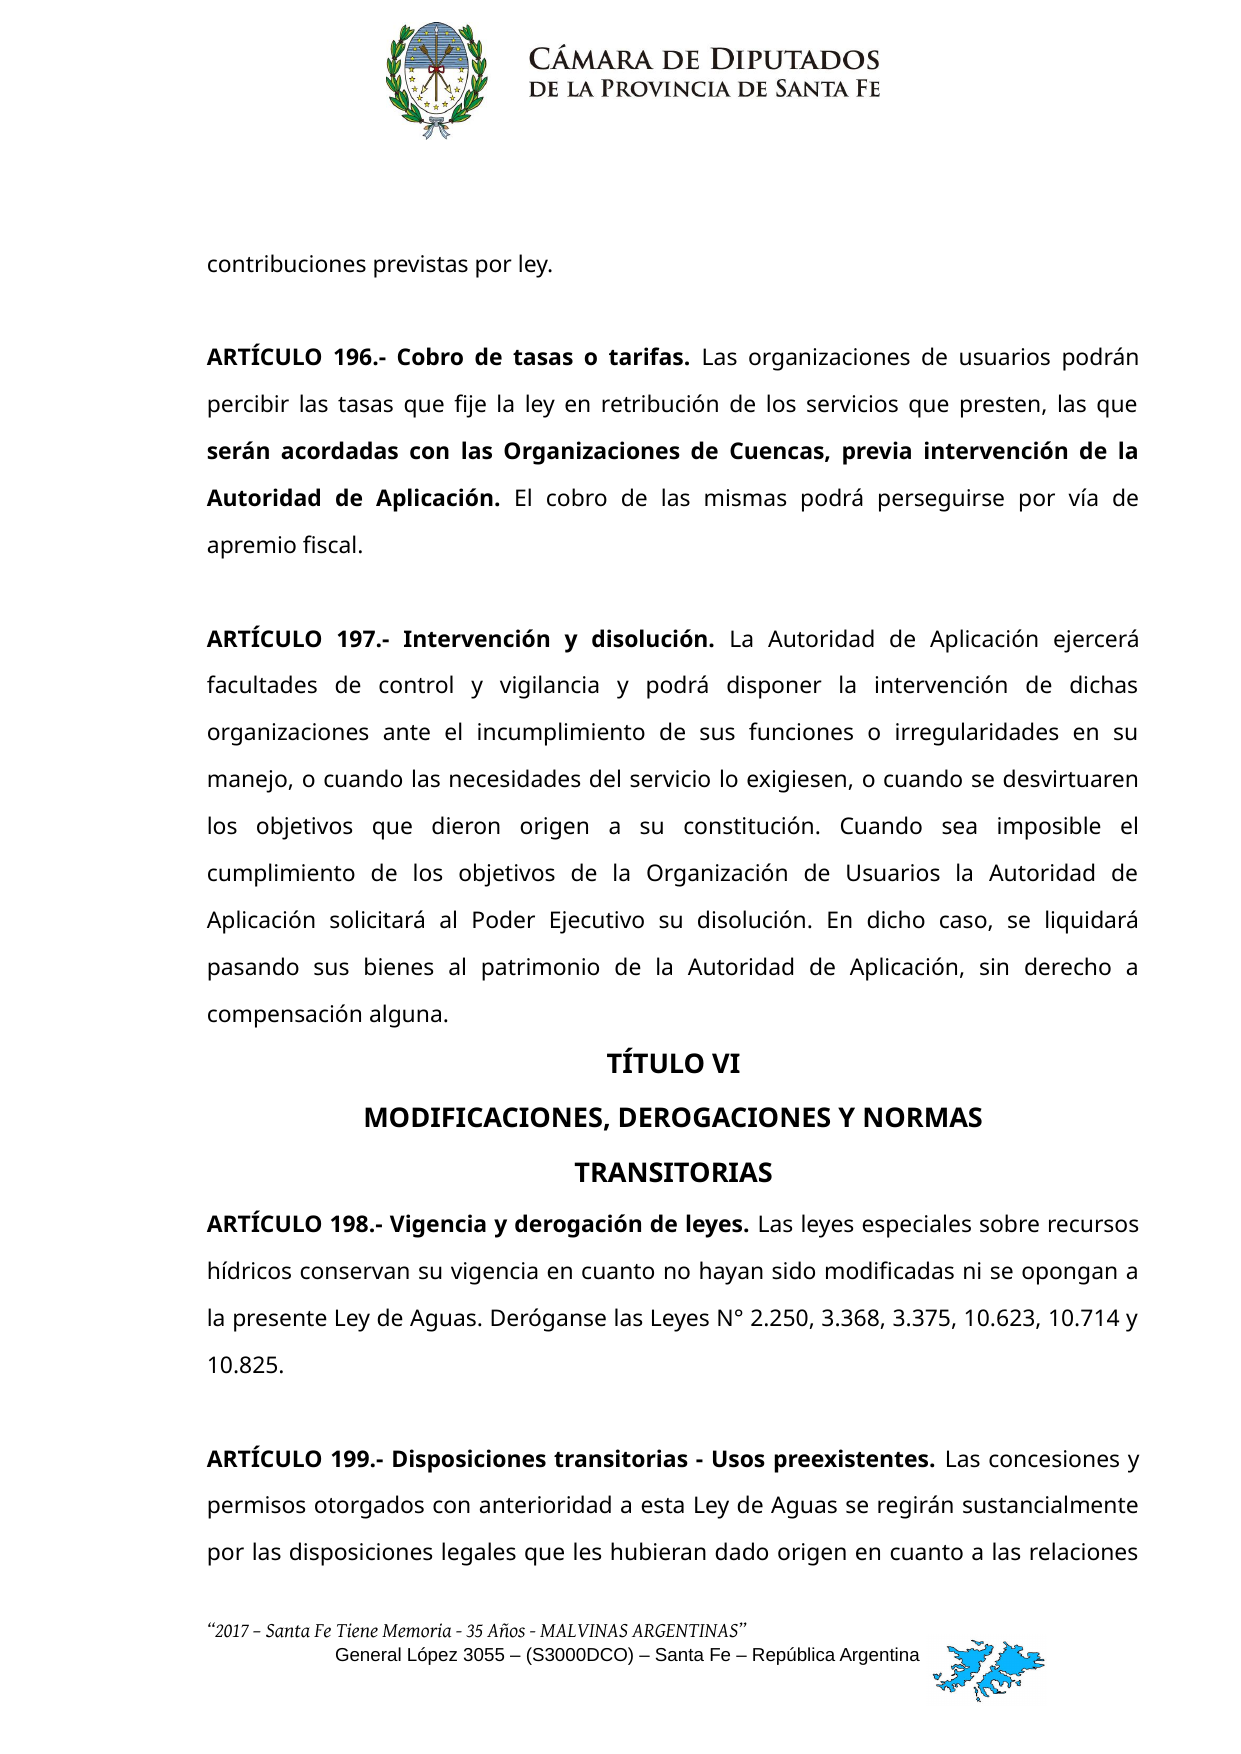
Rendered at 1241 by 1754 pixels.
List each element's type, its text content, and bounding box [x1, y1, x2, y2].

picture [926, 1634, 1048, 1706]
text ARTÍCULO 199.- Disposiciones transitorias - Usos preexistentes. Las concesiones y permisos otorgados con anterioridad a esta Ley de Aguas se regirán sustancialmente por las disposiciones legales que les hubieran dado origen en cuanto a las relaciones [207, 1442, 1140, 1567]
picture [386, 22, 880, 144]
text ARTÍCULO 198.- Vigencia y derogación de leyes. Las leyes especiales sobre recursos hídricos conservan su vigencia en cuanto no hayan sido modificadas ni se opongan a la presente Ley de Aguas. Deróganse las Leyes N° 2.250, 3.368, 3.375, 10.623, 10.714 y 10.825. [207, 1208, 1140, 1380]
text contribuciones previstas por ley. [207, 247, 1140, 279]
text MODIFICACIONES, DEROGACIONES Y NORMAS [207, 1099, 1140, 1136]
text TÍTULO VI [207, 1044, 1140, 1081]
text TRANSITORIAS [207, 1153, 1140, 1190]
text ARTÍCULO 196.- Cobro de tasas o tarifas. Las organizaciones de usuarios podrán percibir las tasas que fije la ley en retribución de los servicios que presten, las que serán acordadas con las Organizaciones de Cuencas, previa intervención de la Autoridad de Aplicación. El cobro de las mismas podrá perseguirse por vía de apremio fiscal. [207, 341, 1140, 560]
text ARTÍCULO 197.- Intervención y disolución. La Autoridad de Aplicación ejercerá facultades de control y vigilancia y podrá disponer la intervención de dichas organizaciones ante el incumplimiento de sus funciones o irregularidades en su manejo, o cuando las necesidades del servicio lo exigiesen, o cuando se desvirtuaren los objetivos que dieron origen a su constitución. Cuando sea imposible el cumplimiento de los objetivos de la Organización de Usuarios la Autoridad de Aplicación solicitará al Poder Ejecutivo su disolución. En dicho caso, se liquidará pasando sus bienes al patrimonio de la Autoridad de Aplicación, sin derecho a compensación alguna. [207, 622, 1140, 1029]
